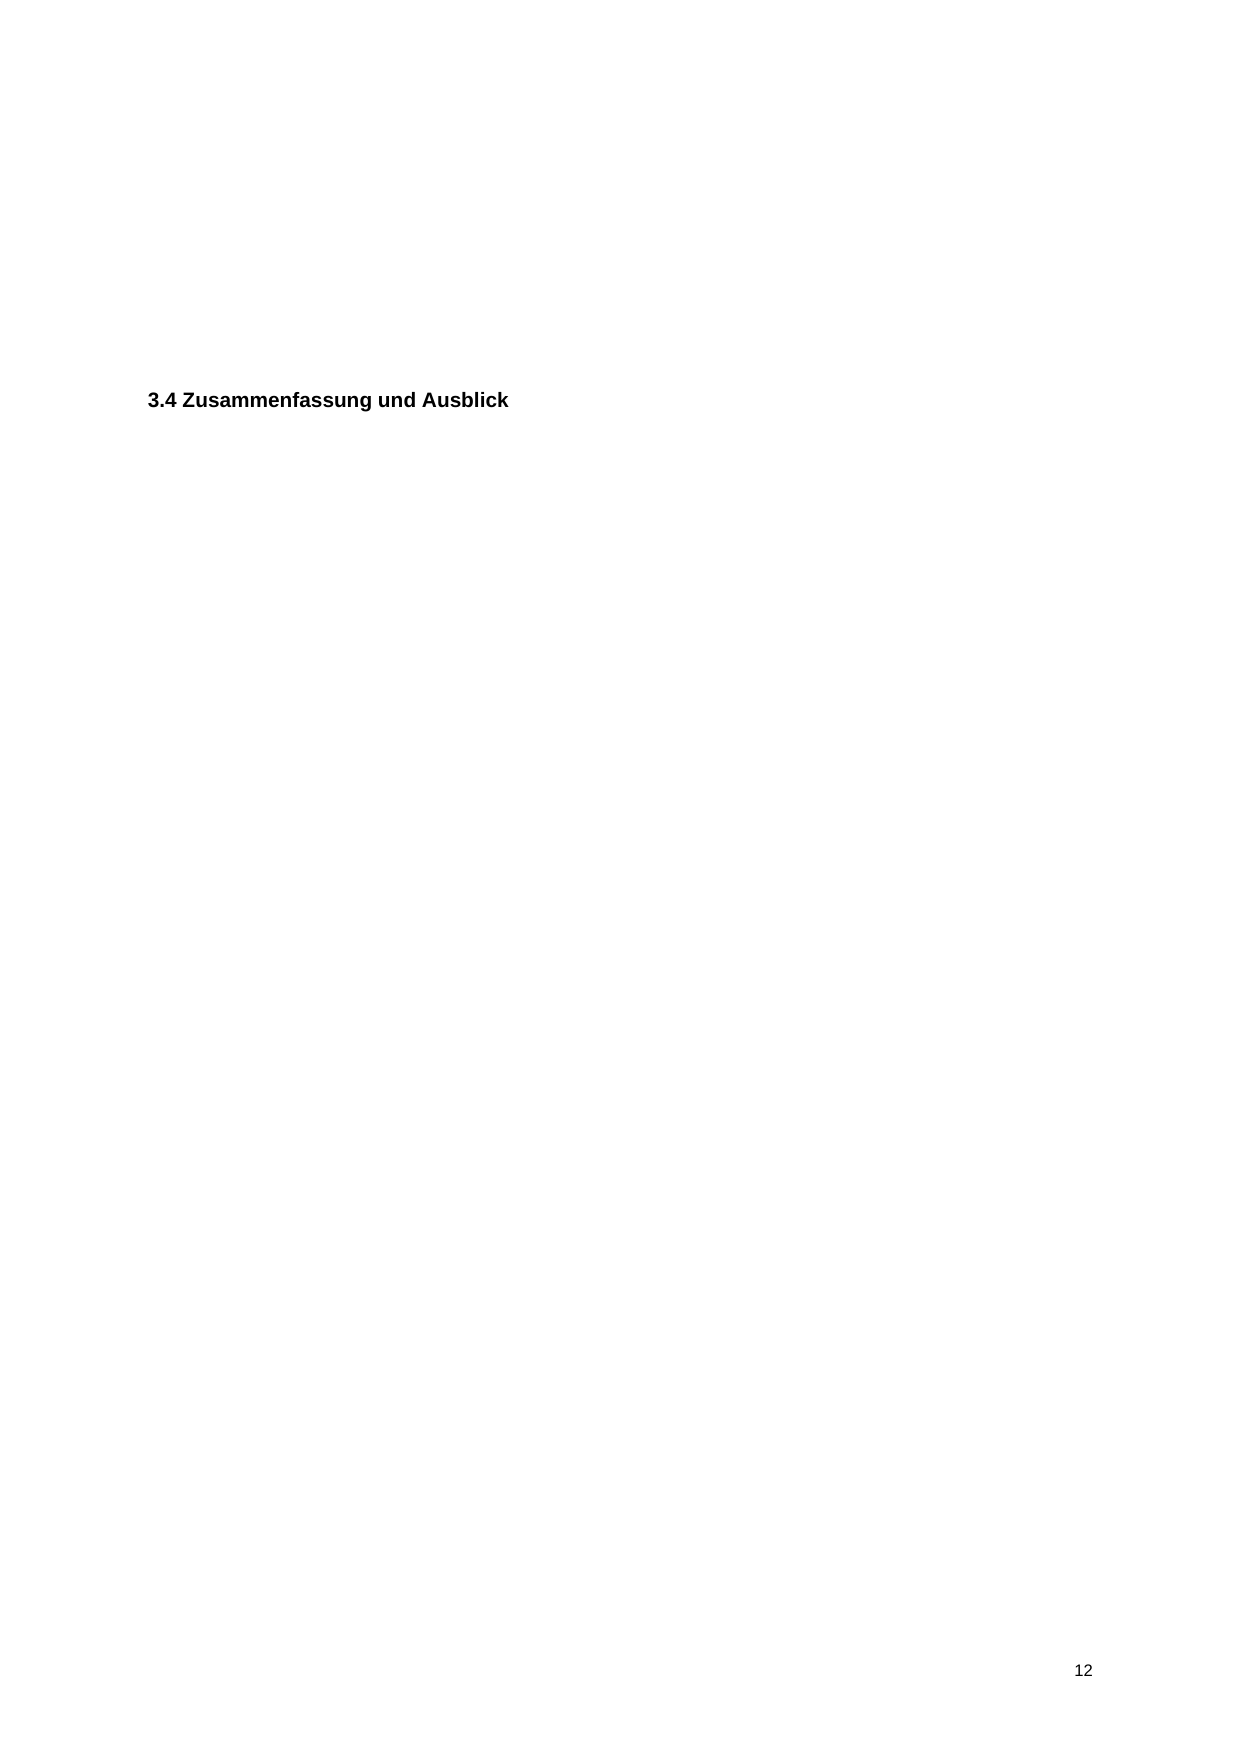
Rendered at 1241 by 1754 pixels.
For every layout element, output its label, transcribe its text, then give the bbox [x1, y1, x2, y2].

subtitle 3.4 Zusammenfassung und Ausblick [148, 388, 1092, 412]
